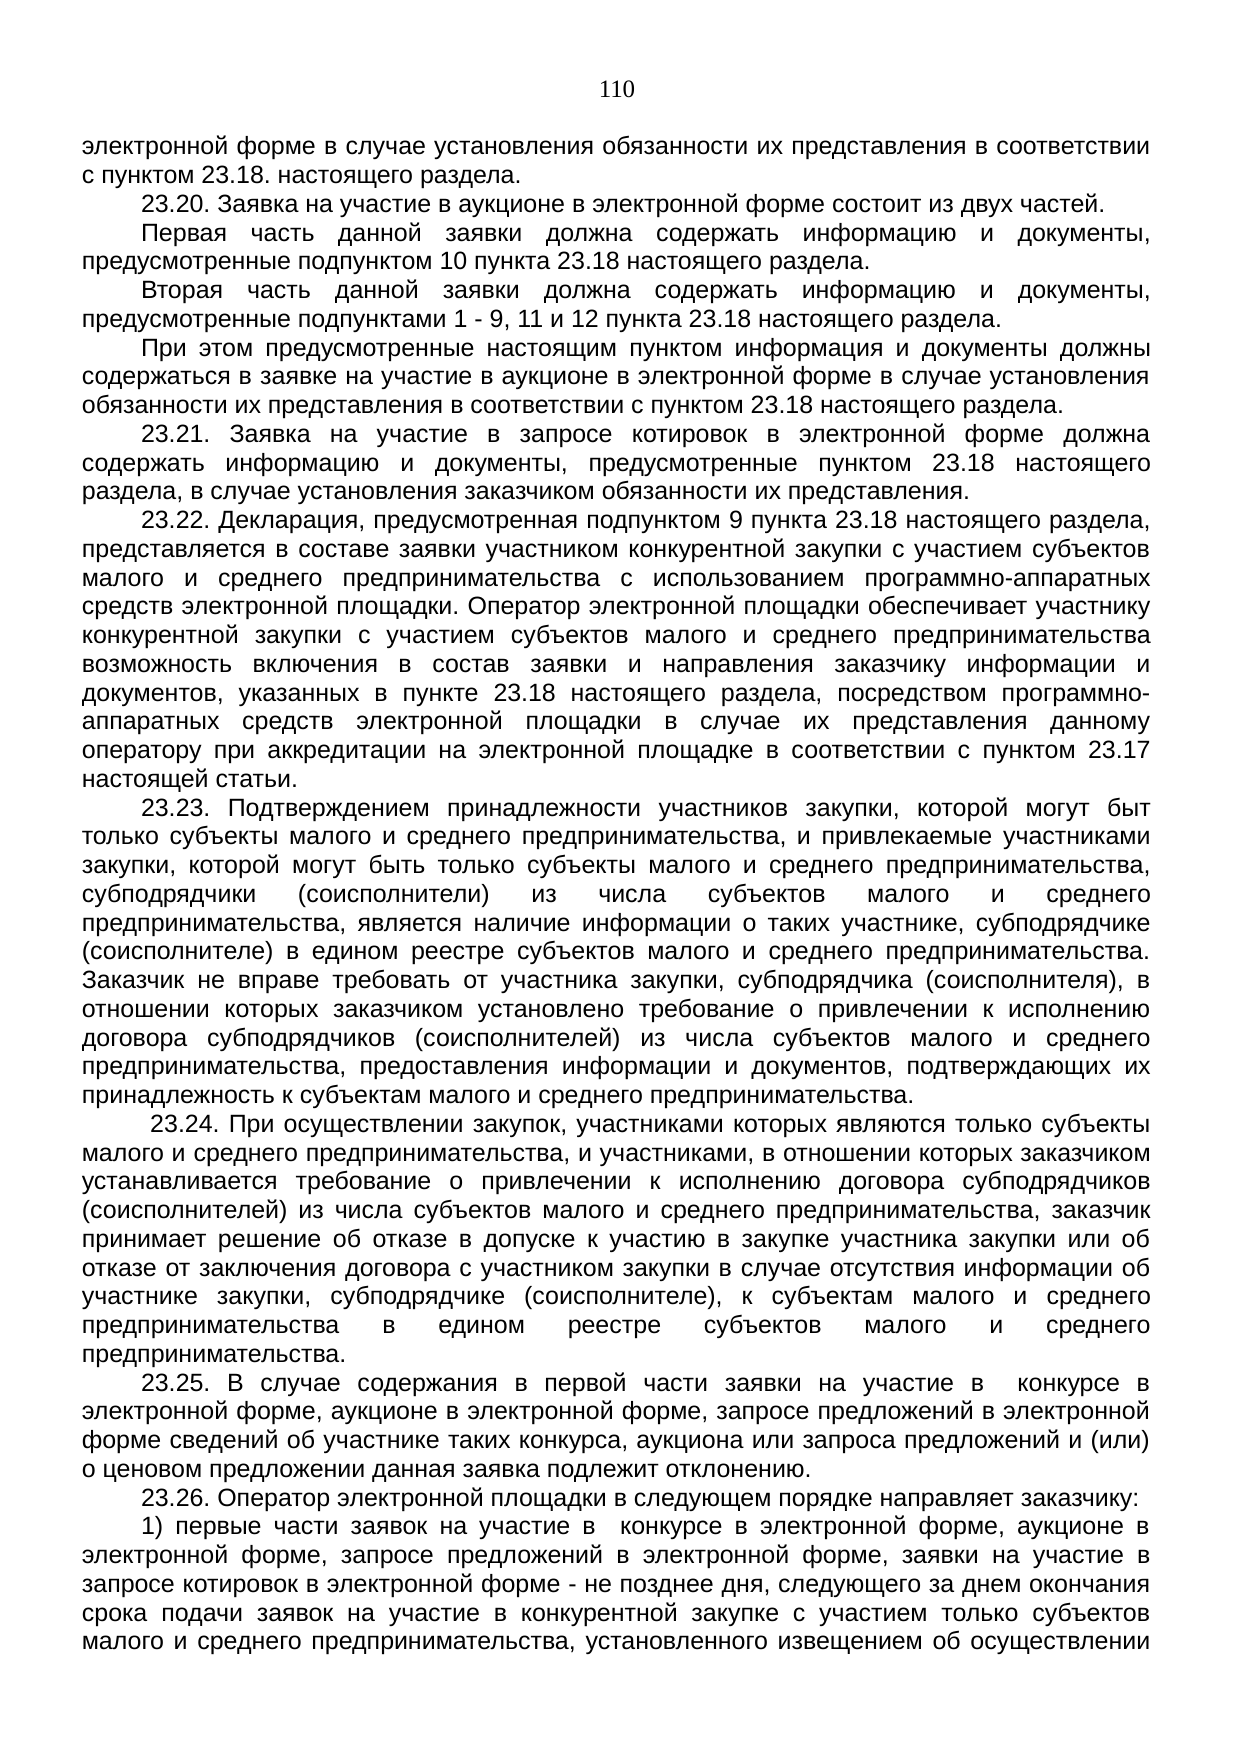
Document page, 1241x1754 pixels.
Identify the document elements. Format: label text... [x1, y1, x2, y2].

text 23.22. Декларация, предусмотренная подпунктом 9 пункта 23.18 настоящего раздела, представляется в составе заявки участником конкурентной закупки с участием субъектов малого и среднего предпринимательства с использованием программно-аппаратных средств электронной площадки. Оператор электронной площадки обеспечивает участнику конкурентной закупки с участием субъектов малого и среднего предпринимательства возможность включения в состав заявки и направления заказчику информации и документов, указанных в пункте 23.18 настоящего раздела, посредством программно-аппаратных средств электронной площадки в случае их представления данному оператору при аккредитации на электронной площадке в соответствии с пунктом 23.17 настоящей статьи. [82, 505, 1152, 792]
text 1) первые части заявок на участие в конкурсе в электронной форме, аукционе в электронной форме, запросе предложений в электронной форме, заявки на участие в запросе котировок в электронной форме - не позднее дня, следующего за днем окончания срока подачи заявок на участие в конкурентной закупке с участием только субъектов малого и среднего предпринимательства, установленного извещением об осуществлении [82, 1511, 1152, 1655]
text Вторая часть данной заявки должна содержать информацию и документы, предусмотренные подпунктами 1 - 9, 11 и 12 пункта 23.18 настоящего раздела. [82, 275, 1152, 332]
text Первая часть данной заявки должна содержать информацию и документы, предусмотренные подпунктом 10 пункта 23.18 настоящего раздела. [82, 217, 1152, 275]
text 23.25. В случае содержания в первой части заявки на участие в конкурсе в электронной форме, аукционе в электронной форме, запросе предложений в электронной форме сведений об участнике таких конкурса, аукциона или запроса предложений и (или) о ценовом предложении данная заявка подлежит отклонению. [82, 1367, 1152, 1482]
text 23.21. Заявка на участие в запросе котировок в электронной форме должна содержать информацию и документы, предусмотренные пунктом 23.18 настоящего раздела, в случае установления заказчиком обязанности их представления. [82, 419, 1152, 505]
text 23.20. Заявка на участие в аукционе в электронной форме состоит из двух частей. [82, 189, 1152, 217]
text 23.26. Оператор электронной площадки в следующем порядке направляет заказчику: [82, 1482, 1152, 1511]
text 23.24. При осуществлении закупок, участниками которых являются только субъекты малого и среднего предпринимательства, и участниками, в отношении которых заказчиком устанавливается требование о привлечении к исполнению договора субподрядчиков (соисполнителей) из числа субъектов малого и среднего предпринимательства, заказчик принимает решение об отказе в допуске к участию в закупке участника закупки или об отказе от заключения договора с участником закупки в случае отсутствия информации об участнике закупки, субподрядчике (соисполнителе), к субъектам малого и среднего предпринимательства в едином реестре субъектов малого и среднего предпринимательства. [82, 1109, 1152, 1367]
text 23.23. Подтверждением принадлежности участников закупки, которой могут быт только субъекты малого и среднего предпринимательства, и привлекаемые участниками закупки, которой могут быть только субъекты малого и среднего предпринимательства, субподрядчики (соисполнители) из числа субъектов малого и среднего предпринимательства, является наличие информации о таких участнике, субподрядчике (соисполнителе) в едином реестре субъектов малого и среднего предпринимательства. Заказчик не вправе требовать от участника закупки, субподрядчика (соисполнителя), в отношении которых заказчиком установлено требование о привлечении к исполнению договора субподрядчиков (соисполнителей) из числа субъектов малого и среднего предпринимательства, предоставления информации и документов, подтверждающих их принадлежность к субъектам малого и среднего предпринимательства. [82, 792, 1152, 1109]
text При этом предусмотренные настоящим пунктом информация и документы должны содержаться в заявке на участие в аукционе в электронной форме в случае установления обязанности их представления в соответствии с пунктом 23.18 настоящего раздела. [82, 332, 1152, 419]
text электронной форме в случае установления обязанности их представления в соответствии с пунктом 23.18. настоящего раздела. [82, 131, 1152, 189]
